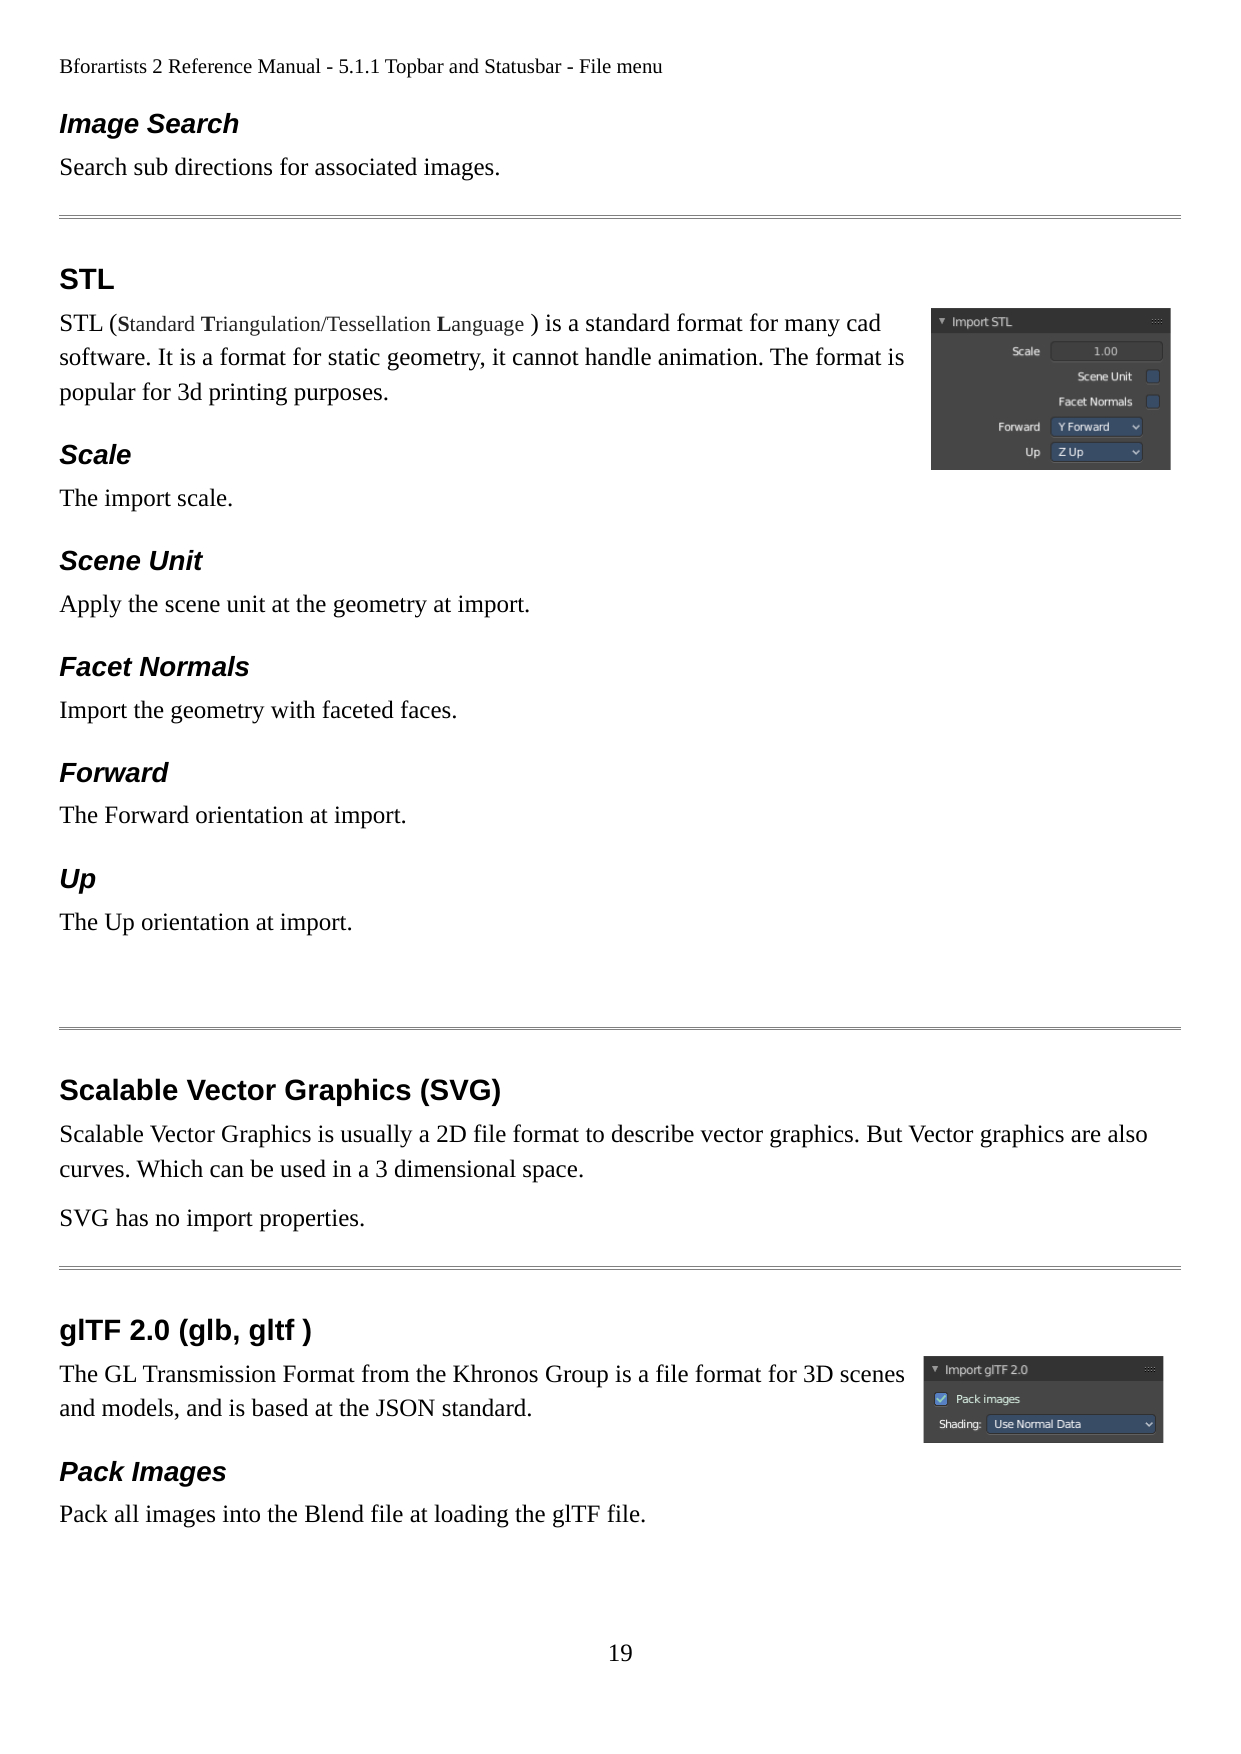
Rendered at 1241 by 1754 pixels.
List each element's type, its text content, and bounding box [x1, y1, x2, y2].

text Apply the scene unit at the geometry at import. [59, 589, 1181, 617]
text Import the geometry with faceted faces. [59, 695, 1181, 723]
subtitle Scalable Vector Graphics (SVG) [59, 1073, 1181, 1107]
subtitle Forward [59, 756, 1181, 788]
subtitle Pack Images [59, 1455, 1181, 1487]
subtitle Image Search [59, 107, 1181, 139]
subtitle Scale [59, 438, 931, 470]
subtitle glTF 2.0 (glb, gltf ) [59, 1313, 1181, 1347]
subtitle Scene Unit [59, 544, 1181, 576]
picture [923, 1356, 1164, 1443]
text Search sub directions for associated images. [59, 152, 1181, 181]
text The import scale. [59, 483, 1181, 512]
subtitle Up [59, 862, 1181, 894]
text The Forward orientation at import. [59, 801, 1181, 829]
text Pack all images into the Blend file at loading the glTF file. [59, 1499, 1181, 1528]
text The Up orientation at import. [59, 907, 1181, 935]
text SVG has no import properties. [59, 1203, 1181, 1232]
text Scalable Vector Graphics is usually a 2D file format to describe vector graphics. But Vector graphics are also curves. Which can be used in a 3 dimensional space. [59, 1119, 1181, 1183]
subtitle Facet Normals [59, 650, 1181, 682]
text The GL Transmission Format from the Khronos Group is a file format for 3D scenes and models, and is based at the JSON standard. [59, 1359, 923, 1422]
text STL (Standard Triangulation/Tessellation Language ) is a standard format for many cad software. It is a format for static geometry, it cannot handle animation. The format is popular for 3d printing purposes. [59, 308, 931, 406]
subtitle STL [59, 262, 1181, 295]
subtitle [1171, 438, 1181, 470]
picture [931, 308, 1171, 470]
